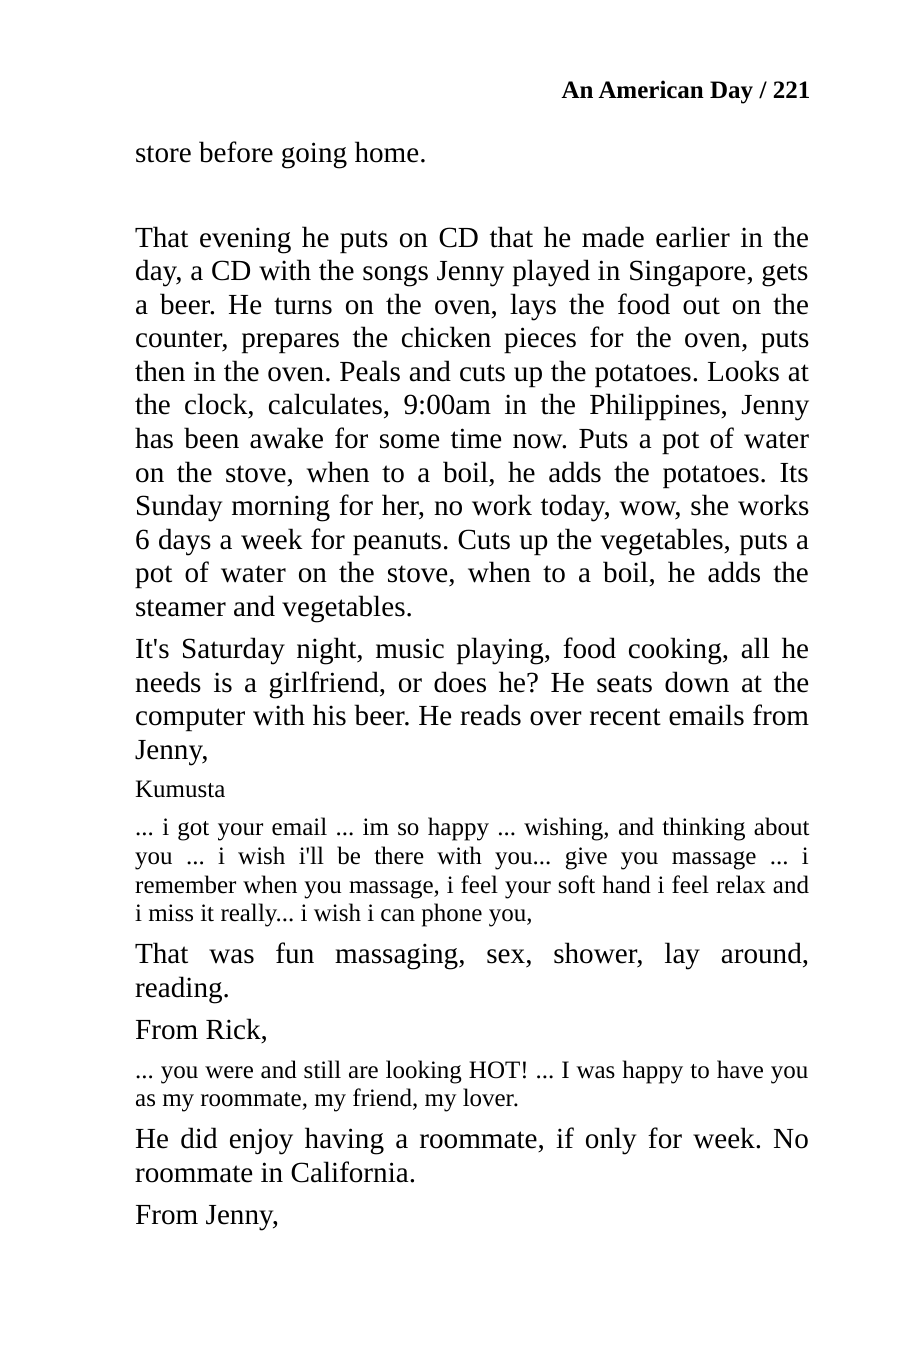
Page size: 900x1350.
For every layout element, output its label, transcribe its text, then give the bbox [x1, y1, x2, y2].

text From Jenny, [135, 1197, 810, 1231]
text That was fun massaging, sex, shower, lay around, reading. [135, 936, 810, 1003]
text That evening he puts on CD that he made earlier in the day, a CD with the songs Jenny played in Singapore, gets a beer. He turns on the oven, lays the food out on the counter, prepares the chicken pieces for the oven, puts then in the oven. Peals and cuts up the potatoes. Looks at the clock, calculates, 9:00am in the Philippines, Jenny has been awake for some time now. Puts a pot of water on the stove, when to a boil, he adds the potatoes. Its Sunday morning for her, no work today, wow, she works 6 days a week for peanuts. Cuts up the vegetables, puts a pot of water on the stove, when to a boil, he adds the steamer and vegetables. [135, 220, 810, 622]
text He did enjoy having a roommate, if only for week. No roommate in California. [135, 1121, 810, 1188]
text ... you were and still are looking HOT! ... I was happy to have you as my roommate, my friend, my lover. [135, 1055, 810, 1112]
text From Rick, [135, 1012, 810, 1046]
text It's Saturday night, music playing, food cooking, all he needs is a girlfriend, or does he? He seats down at the computer with his beer. He reads over recent emails from Jenny, [135, 631, 810, 766]
text store before going home. [135, 135, 810, 168]
text ... i got your email ... im so happy ... wishing, and thinking about you ... i wish i'll be there with you... give you massage ... i remember when you massage, i feel your soft hand i feel relax and i miss it really... i wish i can phone you, [135, 812, 810, 927]
text Kumusta [135, 774, 810, 803]
